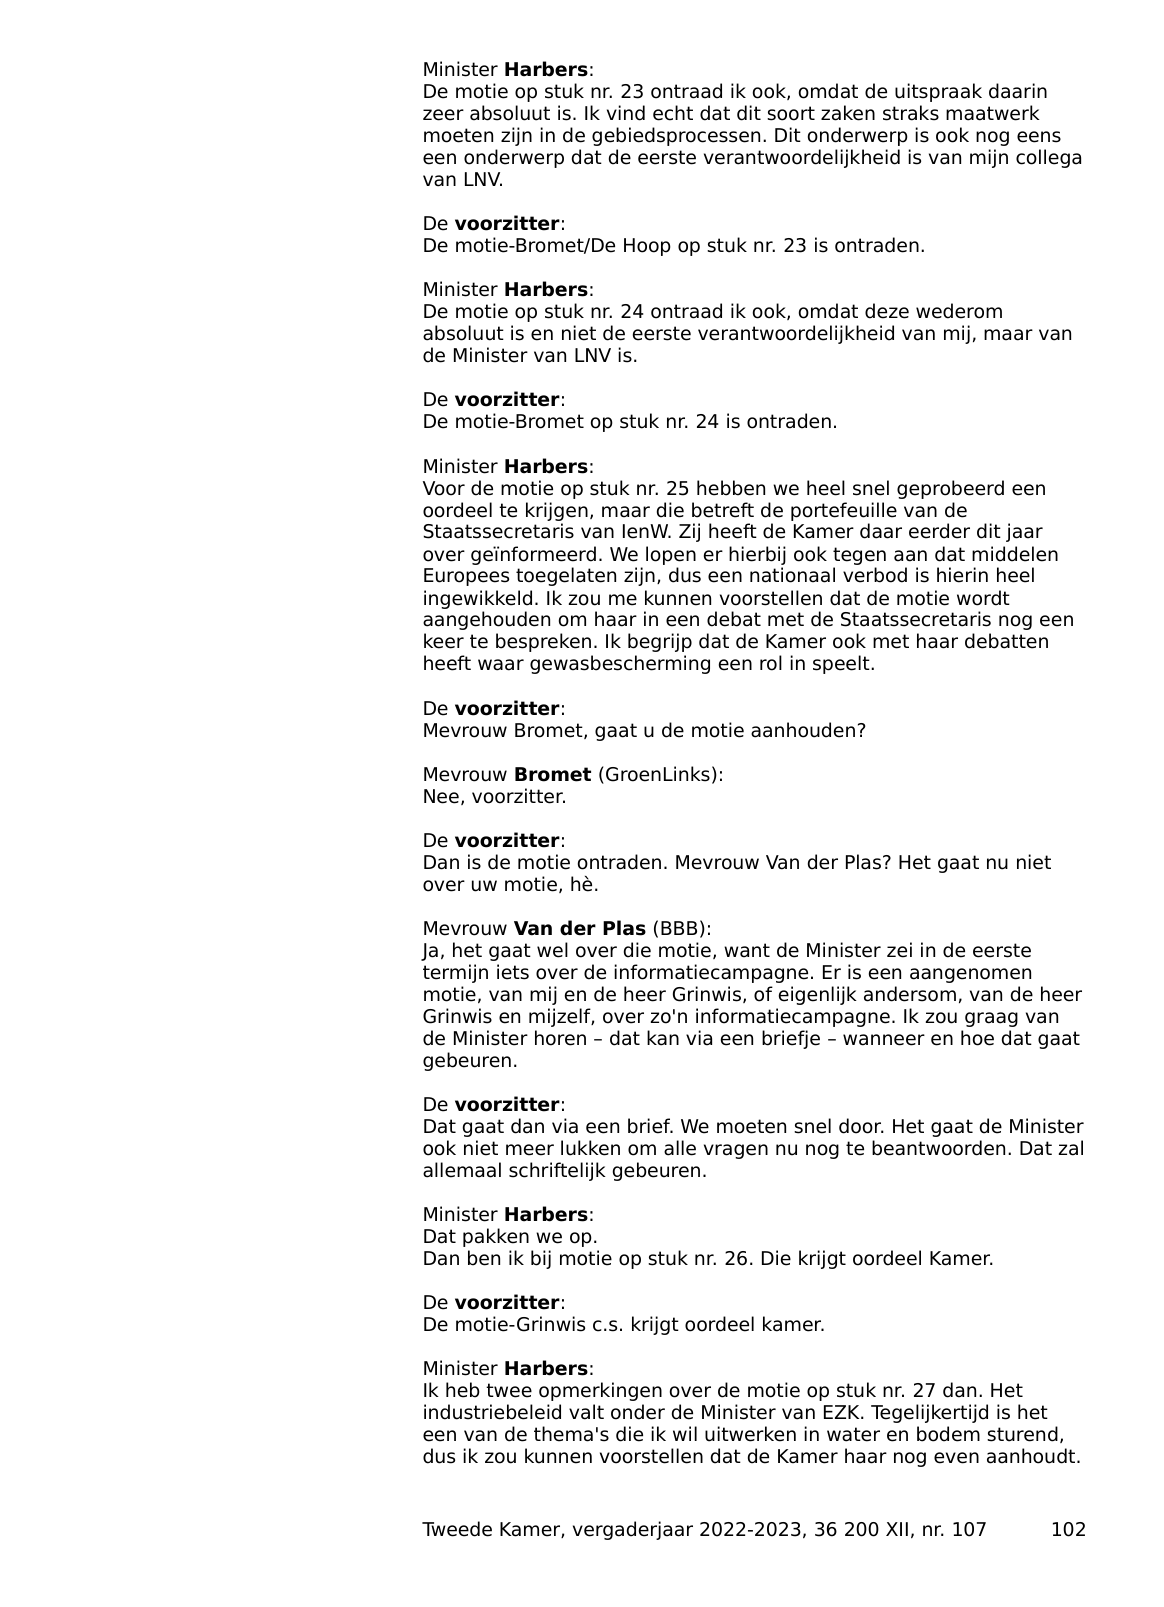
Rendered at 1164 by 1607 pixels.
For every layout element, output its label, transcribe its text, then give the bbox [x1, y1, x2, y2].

text Mevrouw Bromet, gaat u de motie aanhouden? [422, 719, 1087, 741]
text De motie-Grinwis c.s. krijgt oordeel kamer. [422, 1314, 1087, 1336]
text Minister Harbers: [422, 1204, 1087, 1226]
text Dat pakken we op. [422, 1226, 1087, 1248]
text De voorzitter: [422, 697, 1087, 719]
text Minister Harbers: [422, 456, 1087, 477]
text De motie op stuk nr. 24 ontraad ik ook, omdat deze wederom absoluut is en niet de eerste verantwoordelijkheid van mij, maar van de Minister van LNV is. [422, 301, 1087, 367]
text Dan is de motie ontraden. Mevrouw Van der Plas? Het gaat nu niet over uw motie, hè. [422, 852, 1087, 896]
text Mevrouw Van der Plas (BBB): [422, 918, 1087, 940]
text Dan ben ik bij motie op stuk nr. 26. Die krijgt oordeel Kamer. [422, 1248, 1087, 1270]
text Ja, het gaat wel over die motie, want de Minister zei in de eerste termijn iets over de informatiecampagne. Er is een aangenomen motie, van mij en de heer Grinwis, of eigenlijk andersom, van de heer Grinwis en mijzelf, over zo'n informatiecampagne. Ik zou graag van de Minister horen – dat kan via een briefje – wanneer en hoe dat gaat gebeuren. [422, 940, 1087, 1072]
text De motie-Bromet op stuk nr. 24 is ontraden. [422, 411, 1087, 433]
text De voorzitter: [422, 830, 1087, 852]
text De voorzitter: [422, 1292, 1087, 1314]
text De voorzitter: [422, 213, 1087, 235]
text Nee, voorzitter. [422, 786, 1087, 808]
text Minister Harbers: [422, 279, 1087, 301]
text De voorzitter: [422, 1094, 1087, 1116]
text Mevrouw Bromet (GroenLinks): [422, 764, 1087, 786]
text Dat gaat dan via een brief. We moeten snel door. Het gaat de Minister ook niet meer lukken om alle vragen nu nog te beantwoorden. Dat zal allemaal schriftelijk gebeuren. [422, 1116, 1087, 1182]
text Minister Harbers: [422, 59, 1087, 81]
text Minister Harbers: [422, 1358, 1087, 1380]
text De motie-Bromet/De Hoop op stuk nr. 23 is ontraden. [422, 235, 1087, 257]
text De motie op stuk nr. 23 ontraad ik ook, omdat de uitspraak daarin zeer absoluut is. Ik vind echt dat dit soort zaken straks maatwerk moeten zijn in de gebiedsprocessen. Dit onderwerp is ook nog eens een onderwerp dat de eerste verantwoordelijkheid is van mijn collega van LNV. [422, 81, 1087, 191]
text Ik heb twee opmerkingen over de motie op stuk nr. 27 dan. Het industriebeleid valt onder de Minister van EZK. Tegelijkertijd is het een van de thema's die ik wil uitwerken in water en bodem sturend, dus ik zou kunnen voorstellen dat de Kamer haar nog even aanhoudt. [422, 1380, 1087, 1468]
text De voorzitter: [422, 389, 1087, 411]
text Voor de motie op stuk nr. 25 hebben we heel snel geprobeerd een oordeel te krijgen, maar die betreft de portefeuille van de Staatssecretaris van IenW. Zij heeft de Kamer daar eerder dit jaar over geïnformeerd. We lopen er hierbij ook tegen aan dat middelen Europees toegelaten zijn, dus een nationaal verbod is hierin heel ingewikkeld. Ik zou me kunnen voorstellen dat de motie wordt aangehouden om haar in een debat met de Staatssecretaris nog een keer te bespreken. Ik begrijp dat de Kamer ook met haar debatten heeft waar gewasbescherming een rol in speelt. [422, 477, 1087, 675]
